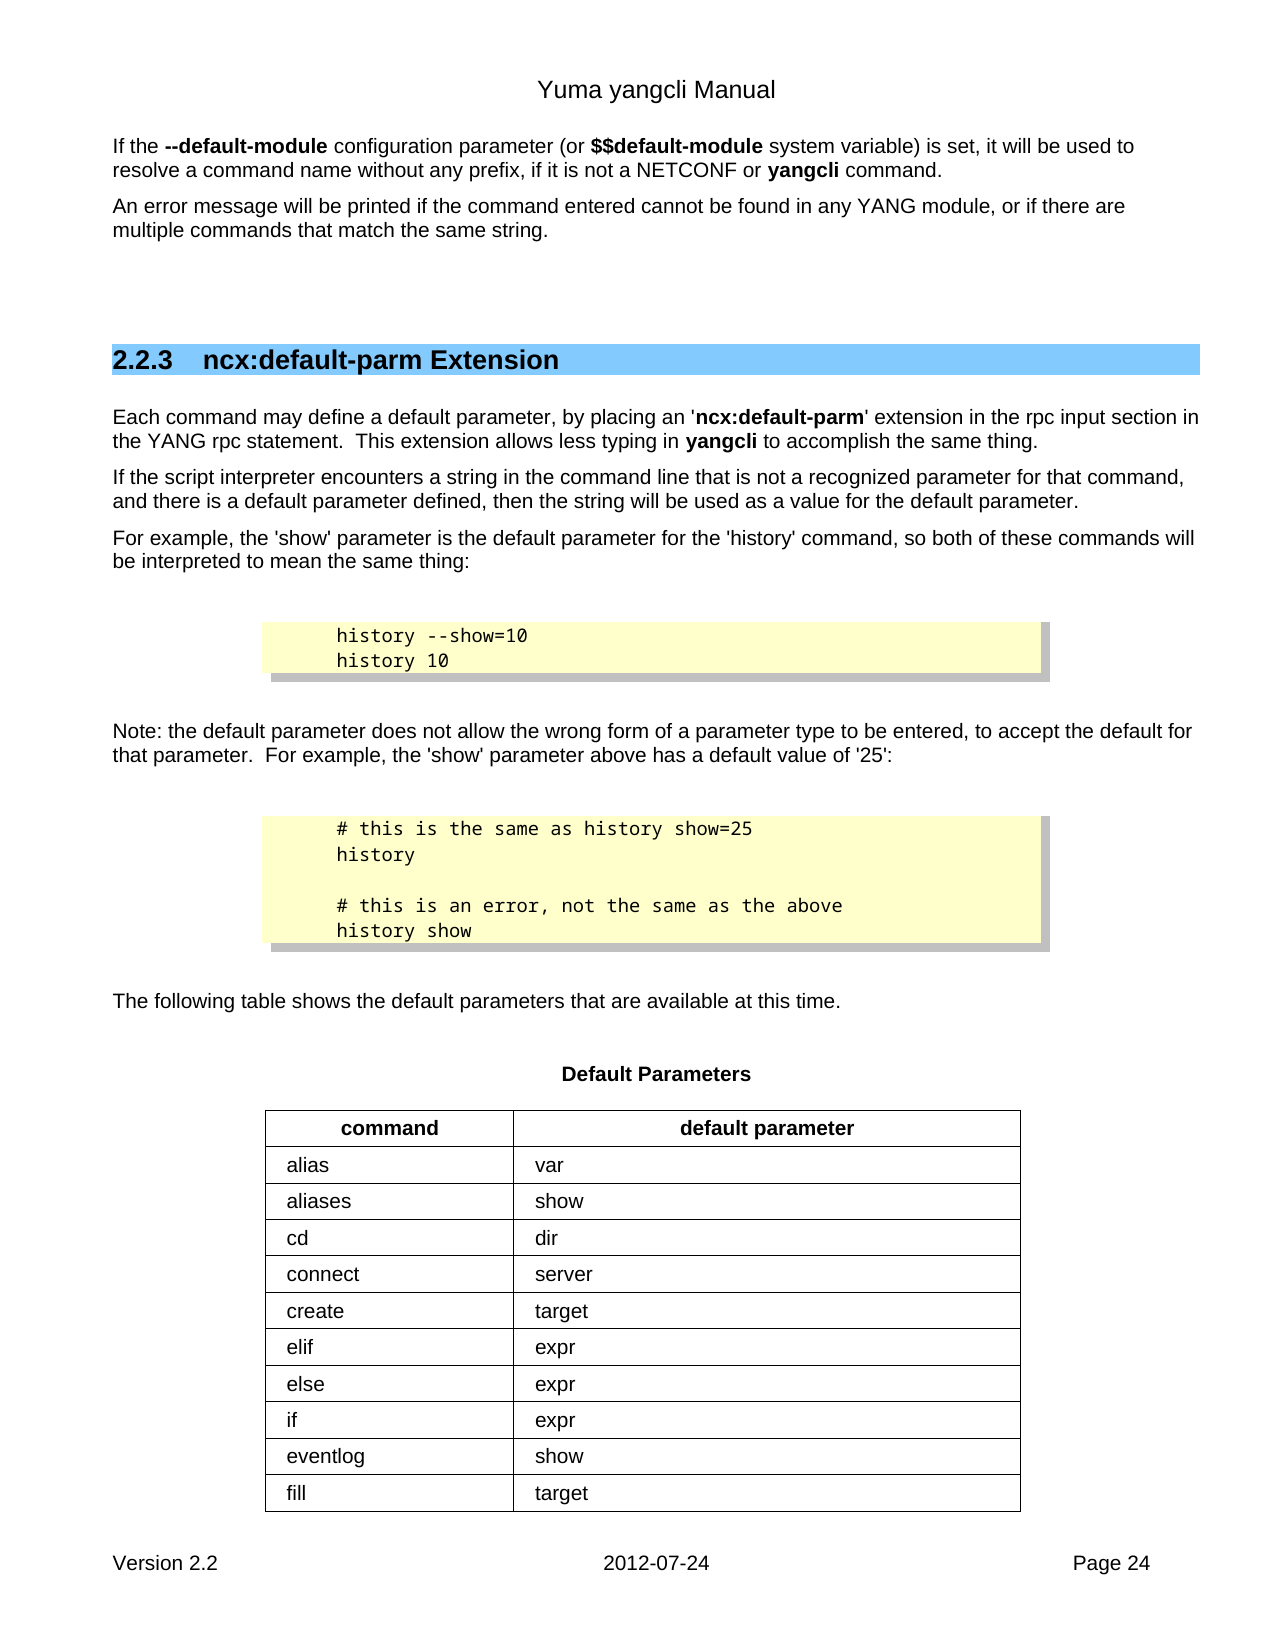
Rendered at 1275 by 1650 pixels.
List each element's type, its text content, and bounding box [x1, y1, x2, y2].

table_cell dir [514, 1220, 1020, 1255]
text If the script interpreter encounters a string in the command line that is not a recognized parameter for that command, and there is a default parameter defined, then the string will be used as a value for the default parameter. [112, 465, 1200, 513]
table_cell else [266, 1366, 513, 1401]
text history --show=10 history 10 [262, 622, 1041, 673]
table_cell server [514, 1256, 1020, 1292]
text # this is the same as history show=25 [262, 816, 1041, 841]
table_cell alias [266, 1147, 513, 1182]
table_cell create [266, 1293, 513, 1328]
table_cell target [514, 1293, 1020, 1328]
table_cell show [514, 1439, 1020, 1474]
table_cell show [514, 1184, 1020, 1219]
table_cell expr [514, 1366, 1020, 1401]
table_cell fill [266, 1475, 513, 1511]
table_cell target [514, 1475, 1020, 1511]
subtitle Default Parameters [127, 1062, 1185, 1086]
table_cell if [266, 1402, 513, 1438]
text An error message will be printed if the command entered cannot be found in any YANG module, or if there are multiple commands that match the same string. [112, 194, 1200, 242]
text The following table shows the default parameters that are available at this time. [112, 989, 1200, 1013]
text history show [262, 918, 1041, 943]
subtitle ncx:default-parm Extension [112, 344, 1200, 375]
table_cell aliases [266, 1184, 513, 1219]
table_cell elif [266, 1329, 513, 1365]
table_cell connect [266, 1256, 513, 1292]
text If the --default-module configuration parameter (or $$default-module system variable) is set, it will be used to resolve a command name without any prefix, if it is not a NETCONF or yangcli command. [112, 134, 1200, 182]
table_cell expr [514, 1329, 1020, 1365]
table_header command [266, 1111, 513, 1146]
text # this is an error, not the same as the above [262, 892, 1041, 918]
table_cell var [514, 1147, 1020, 1182]
table_header default parameter [514, 1111, 1020, 1146]
table_cell expr [514, 1402, 1020, 1438]
text history [262, 841, 1041, 867]
text Each command may define a default parameter, by placing an 'ncx:default-parm' extension in the rpc input section in the YANG rpc statement. This extension allows less typing in yangcli to accomplish the same thing. [112, 404, 1200, 452]
table_cell cd [266, 1220, 513, 1255]
text Note: the default parameter does not allow the wrong form of a parameter type to be entered, to accept the default for that parameter. For example, the 'show' parameter above has a default value of '25': [112, 719, 1200, 767]
table_cell eventlog [266, 1439, 513, 1474]
text For example, the 'show' parameter is the default parameter for the 'history' command, so both of these commands will be interpreted to mean the same thing: [112, 525, 1200, 573]
